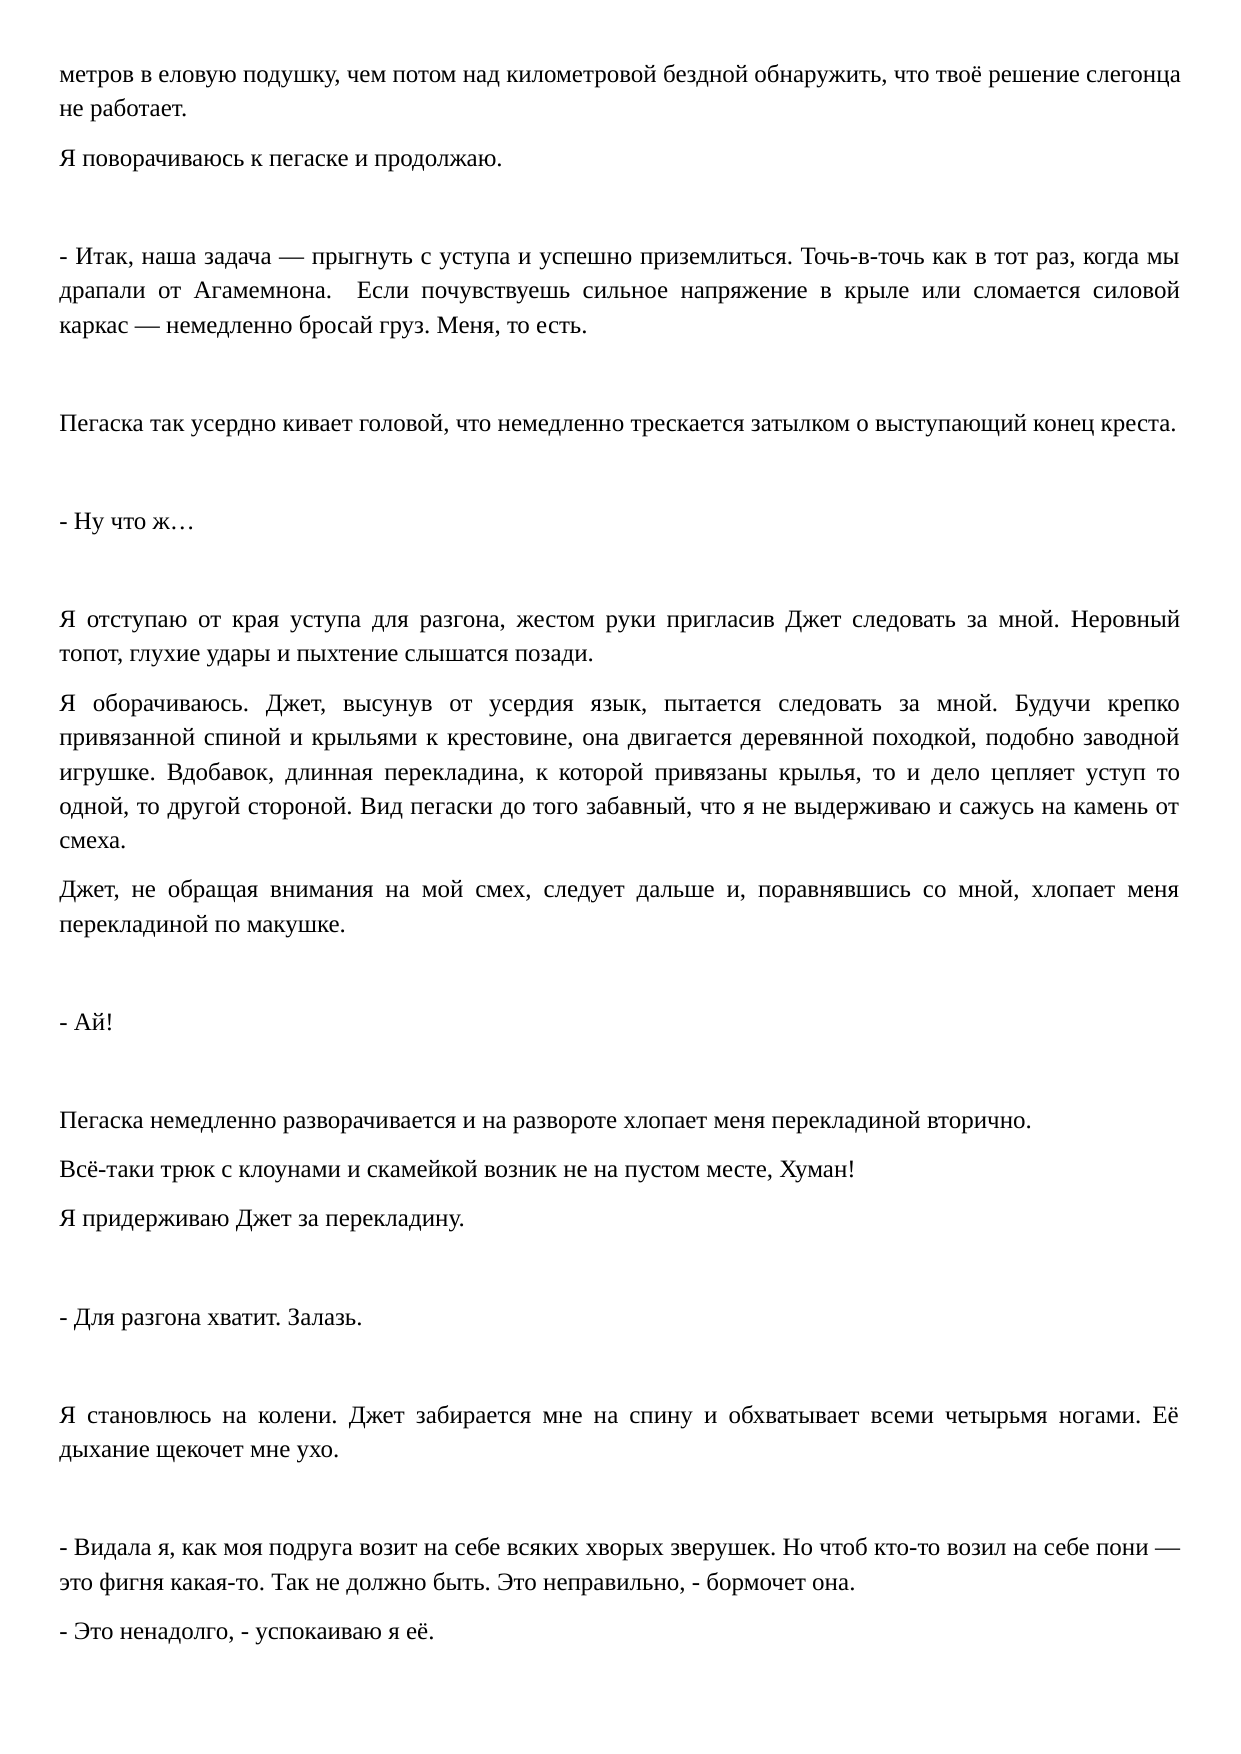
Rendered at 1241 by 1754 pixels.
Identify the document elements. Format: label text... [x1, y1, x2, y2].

text - Видала я, как моя подруга возит на себе всяких хворых зверушек. Но чтоб кто-то возил на себе пони — это фигня какая-то. Так не должно быть. Это неправильно, - бормочет она. [59, 1532, 1181, 1596]
text Я придерживаю Джет за перекладину. [59, 1203, 1181, 1232]
text Всё-таки трюк с клоунами и скамейкой возник не на пустом месте, Хуман! [59, 1154, 1181, 1183]
text Пегаска немедленно разворачивается и на развороте хлопает меня перекладиной вторично. [59, 1105, 1181, 1134]
text Я становлюсь на колени. Джет забирается мне на спину и обхватывает всеми четырьмя ногами. Её дыхание щекочет мне ухо. [59, 1400, 1181, 1463]
text - Это ненадолго, - успокаиваю я её. [59, 1616, 1181, 1644]
text Пегаска так усердно кивает головой, что немедленно трескается затылком о выступающий конец креста. [59, 408, 1181, 437]
text - Итак, наша задача — прыгнуть с уступа и успешно приземлиться. Точь-в-точь как в тот раз, когда мы драпали от Агамемнона. Если почувствуешь сильное напряжение в крыле или сломается силовой каркас — немедленно бросай груз. Меня, то есть. [59, 241, 1181, 338]
text Я поворачиваюсь к пегаске и продолжаю. [59, 143, 1181, 171]
text Джет, не обращая внимания на мой смех, следует дальше и, поравнявшись со мной, хлопает меня перекладиной по макушке. [59, 874, 1181, 938]
text - Ай! [59, 1007, 1181, 1036]
text Я оборачиваюсь. Джет, высунув от усердия язык, пытается следовать за мной. Будучи крепко привязанной спиной и крыльями к крестовине, она двигается деревянной походкой, подобно заводной игрушке. Вдобавок, длинная перекладина, к которой привязаны крылья, то и дело цепляет уступ то одной, то другой стороной. Вид пегаски до того забавный, что я не выдерживаю и сажусь на камень от смеха. [59, 688, 1181, 854]
text Я отступаю от края уступа для разгона, жестом руки пригласив Джет следовать за мной. Неровный топот, глухие удары и пыхтение слышатся позади. [59, 604, 1181, 667]
text метров в еловую подушку, чем потом над километровой бездной обнаружить, что твоё решение слегонца не работает. [59, 59, 1181, 122]
text - Ну что ж… [59, 506, 1181, 535]
text - Для разгона хватит. Залазь. [59, 1302, 1181, 1330]
